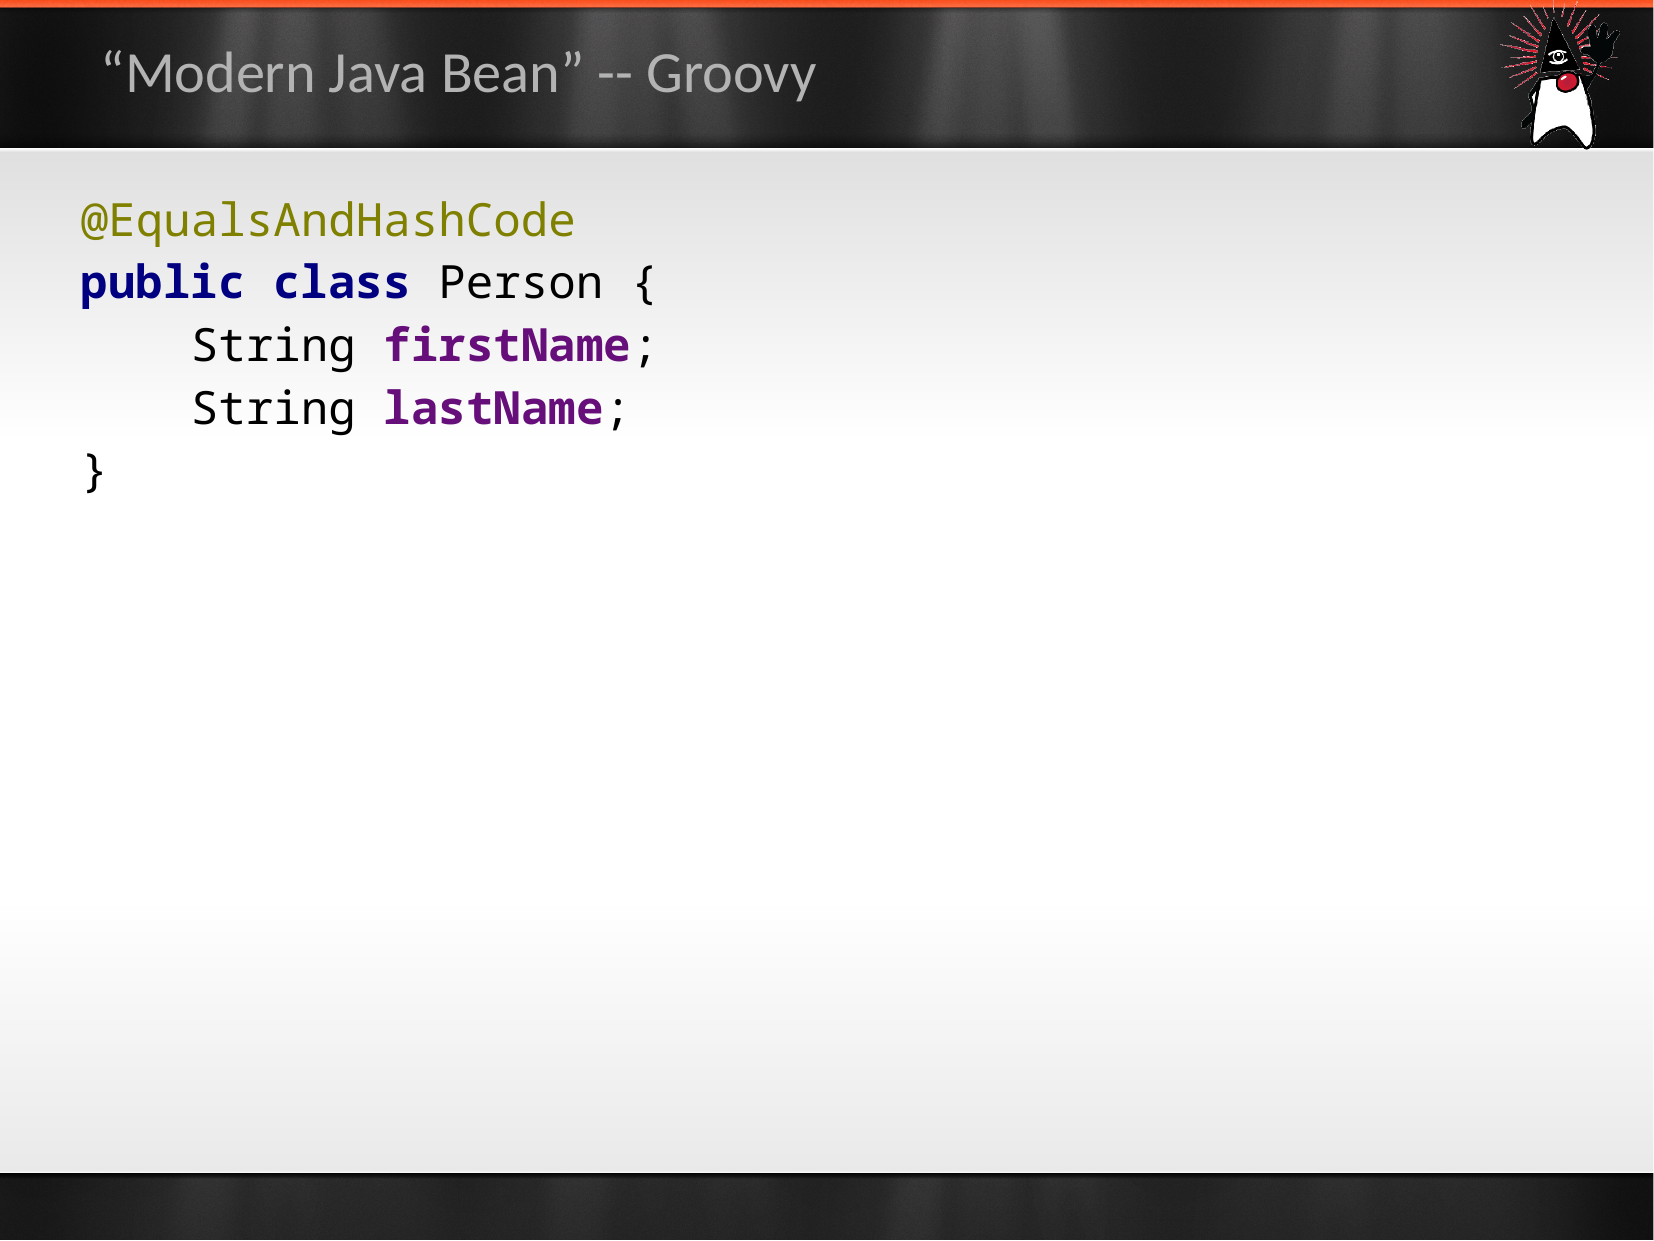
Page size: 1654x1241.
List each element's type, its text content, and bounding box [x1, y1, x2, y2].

picture [0, 0, 1654, 1240]
title “Modern Java Bean” -- Groovy [100, 6, 1589, 151]
subtitle @EqualsAndHashCode public class Person { String firstName; String lastName; } [80, 187, 1570, 1125]
